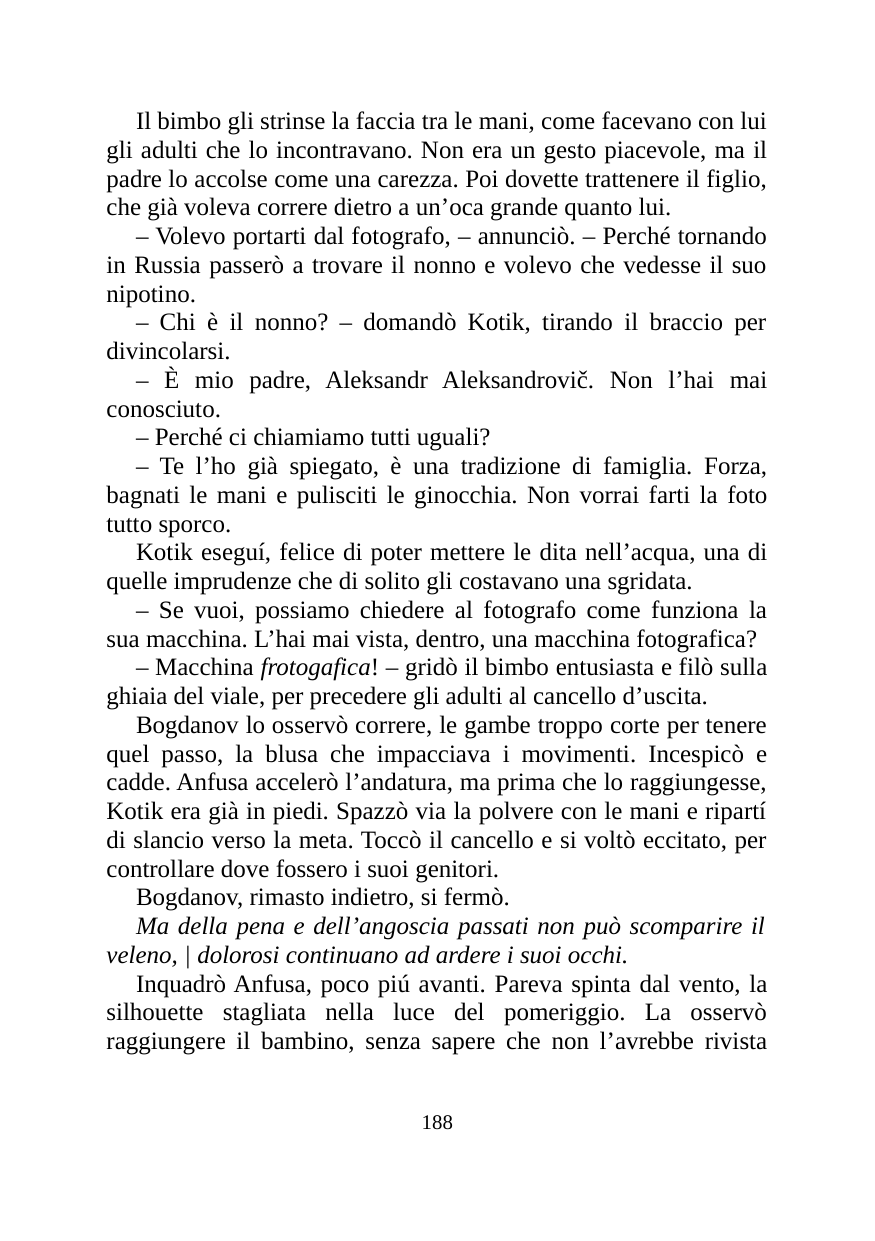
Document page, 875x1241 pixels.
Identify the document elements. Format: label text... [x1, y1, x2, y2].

text – Se vuoi, possiamo chiedere al fotografo come funziona la sua macchina. L’hai mai vista, dentro, una macchina fotografica? [106, 595, 768, 652]
text – Macchina frotogafica! – gridò il bimbo entusiasta e filò sulla ghiaia del viale, per precedere gli adulti al cancello d’uscita. [106, 652, 768, 710]
text – Te l’ho già spiegato, è una tradizione di famiglia. Forza, bagnati le mani e pulisciti le ginocchia. Non vorrai farti la foto tutto sporco. [106, 451, 768, 537]
text Bogdanov, rimasto indietro, si fermò. [106, 882, 768, 911]
text – È mio padre, Aleksandr Aleksandrovič. Non l’hai mai conosciuto. [106, 365, 768, 422]
text – Chi è il nonno? – domandò Kotik, tirando il braccio per divincolarsi. [106, 307, 768, 365]
text Ma della pena e dell’angoscia passati non può scomparire il veleno, | dolorosi continuano ad ardere i suoi occhi. [106, 911, 768, 969]
text – Volevo portarti dal fotografo, – annunciò. – Perché tornando in Russia passerò a trovare il nonno e volevo che vedesse il suo nipotino. [106, 221, 768, 307]
text – Perché ci chiamiamo tutti uguali? [106, 422, 768, 451]
text Bogdanov lo osservò correre, le gambe troppo corte per tenere quel passo, la blusa che impacciava i movimenti. Incespicò e cadde. Anfusa accelerò l’andatura, ma prima che lo raggiungesse, Kotik era già in piedi. Spazzò via la polvere con le mani e ripartí di slancio verso la meta. Toccò il cancello e si voltò eccitato, per controllare dove fossero i suoi genitori. [106, 710, 768, 882]
text Inquadrò Anfusa, poco piú avanti. Pareva spinta dal vento, la silhouette stagliata nella luce del pomeriggio. La osservò raggiungere il bambino, senza sapere che non l’avrebbe rivista [106, 969, 768, 1055]
text Il bimbo gli strinse la faccia tra le mani, come facevano con lui gli adulti che lo incontravano. Non era un gesto piacevole, ma il padre lo accolse come una carezza. Poi dovette trattenere il figlio, che già voleva correre dietro a un’oca grande quanto lui. [106, 106, 768, 221]
text Kotik eseguí, felice di poter mettere le dita nell’acqua, una di quelle imprudenze che di solito gli costavano una sgridata. [106, 537, 768, 595]
